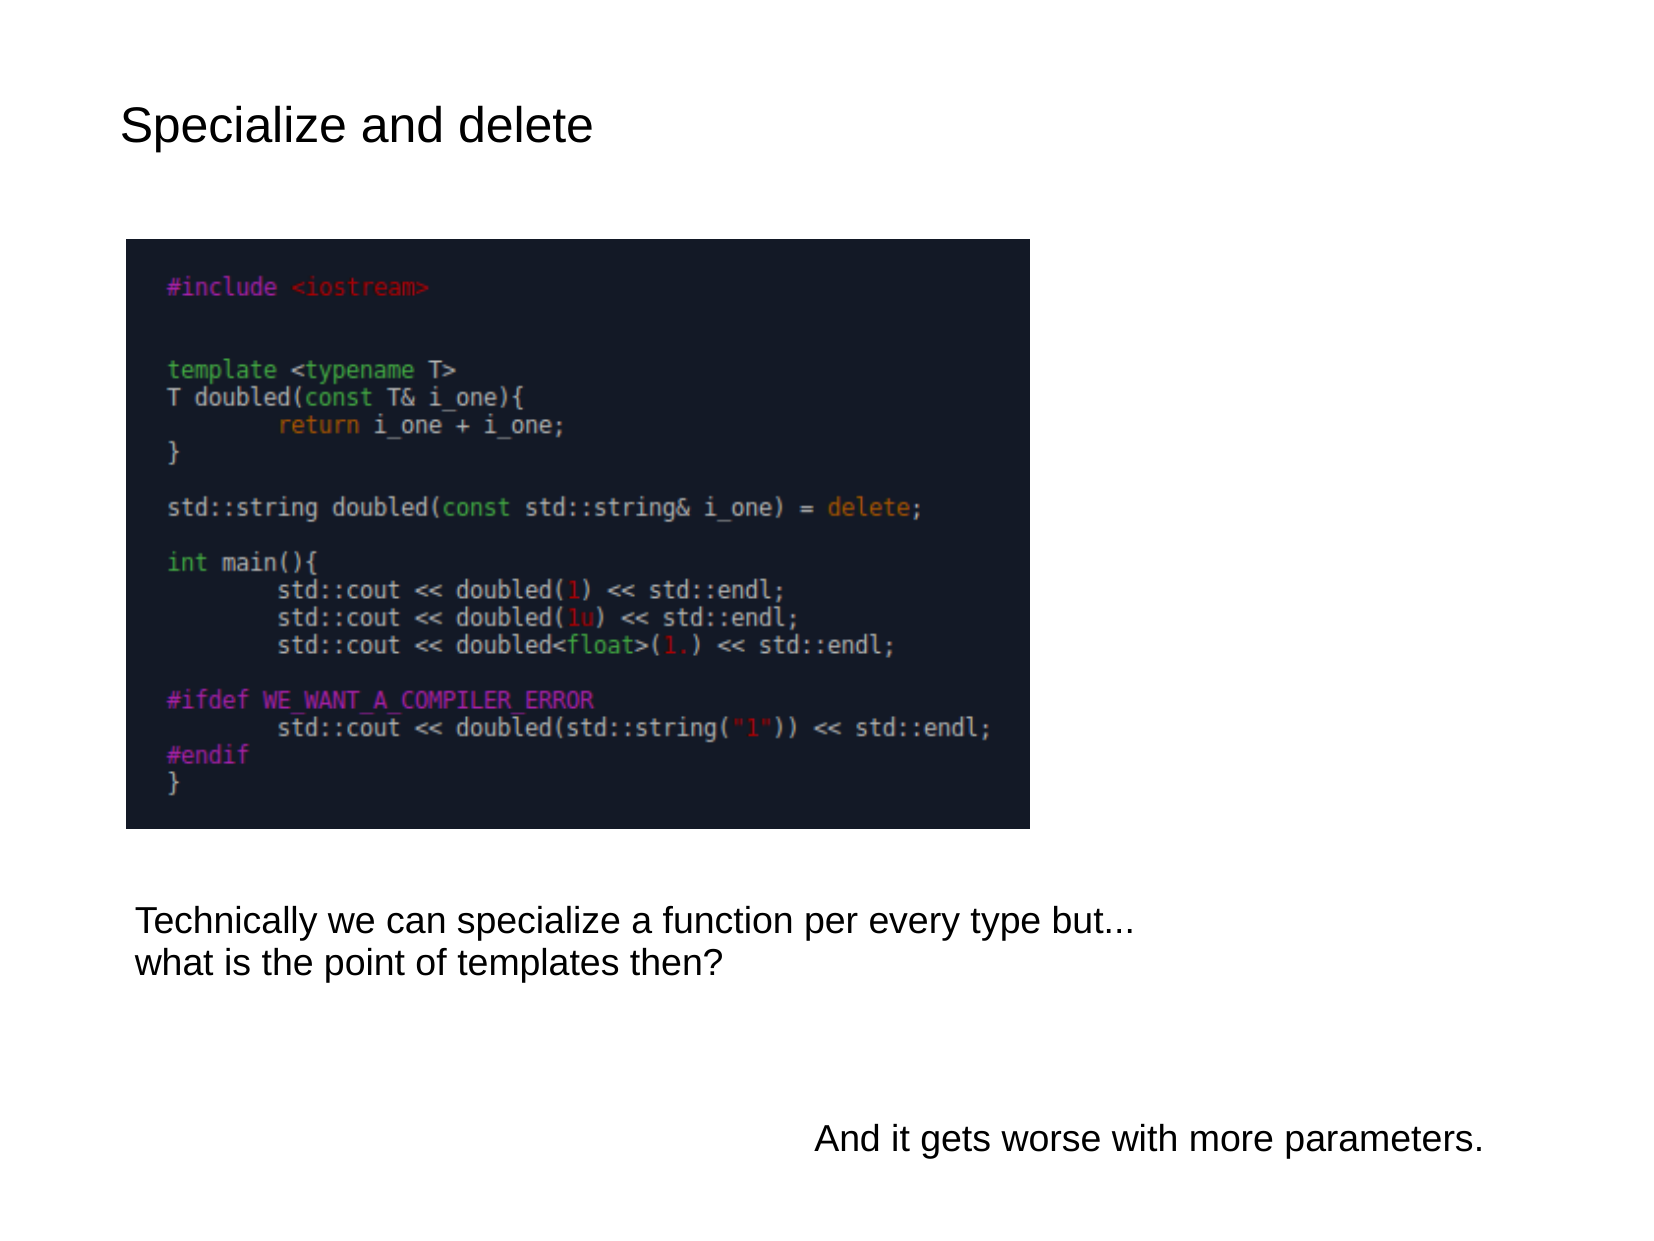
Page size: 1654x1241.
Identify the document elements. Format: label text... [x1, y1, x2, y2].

text_box Specialize and delete [105, 90, 741, 161]
text_box And it gets worse with more parameters. [799, 1110, 1621, 1171]
picture [126, 239, 1030, 829]
text_box Technically we can specialize a function per every type but... what is the point of templates then? [120, 891, 1151, 991]
